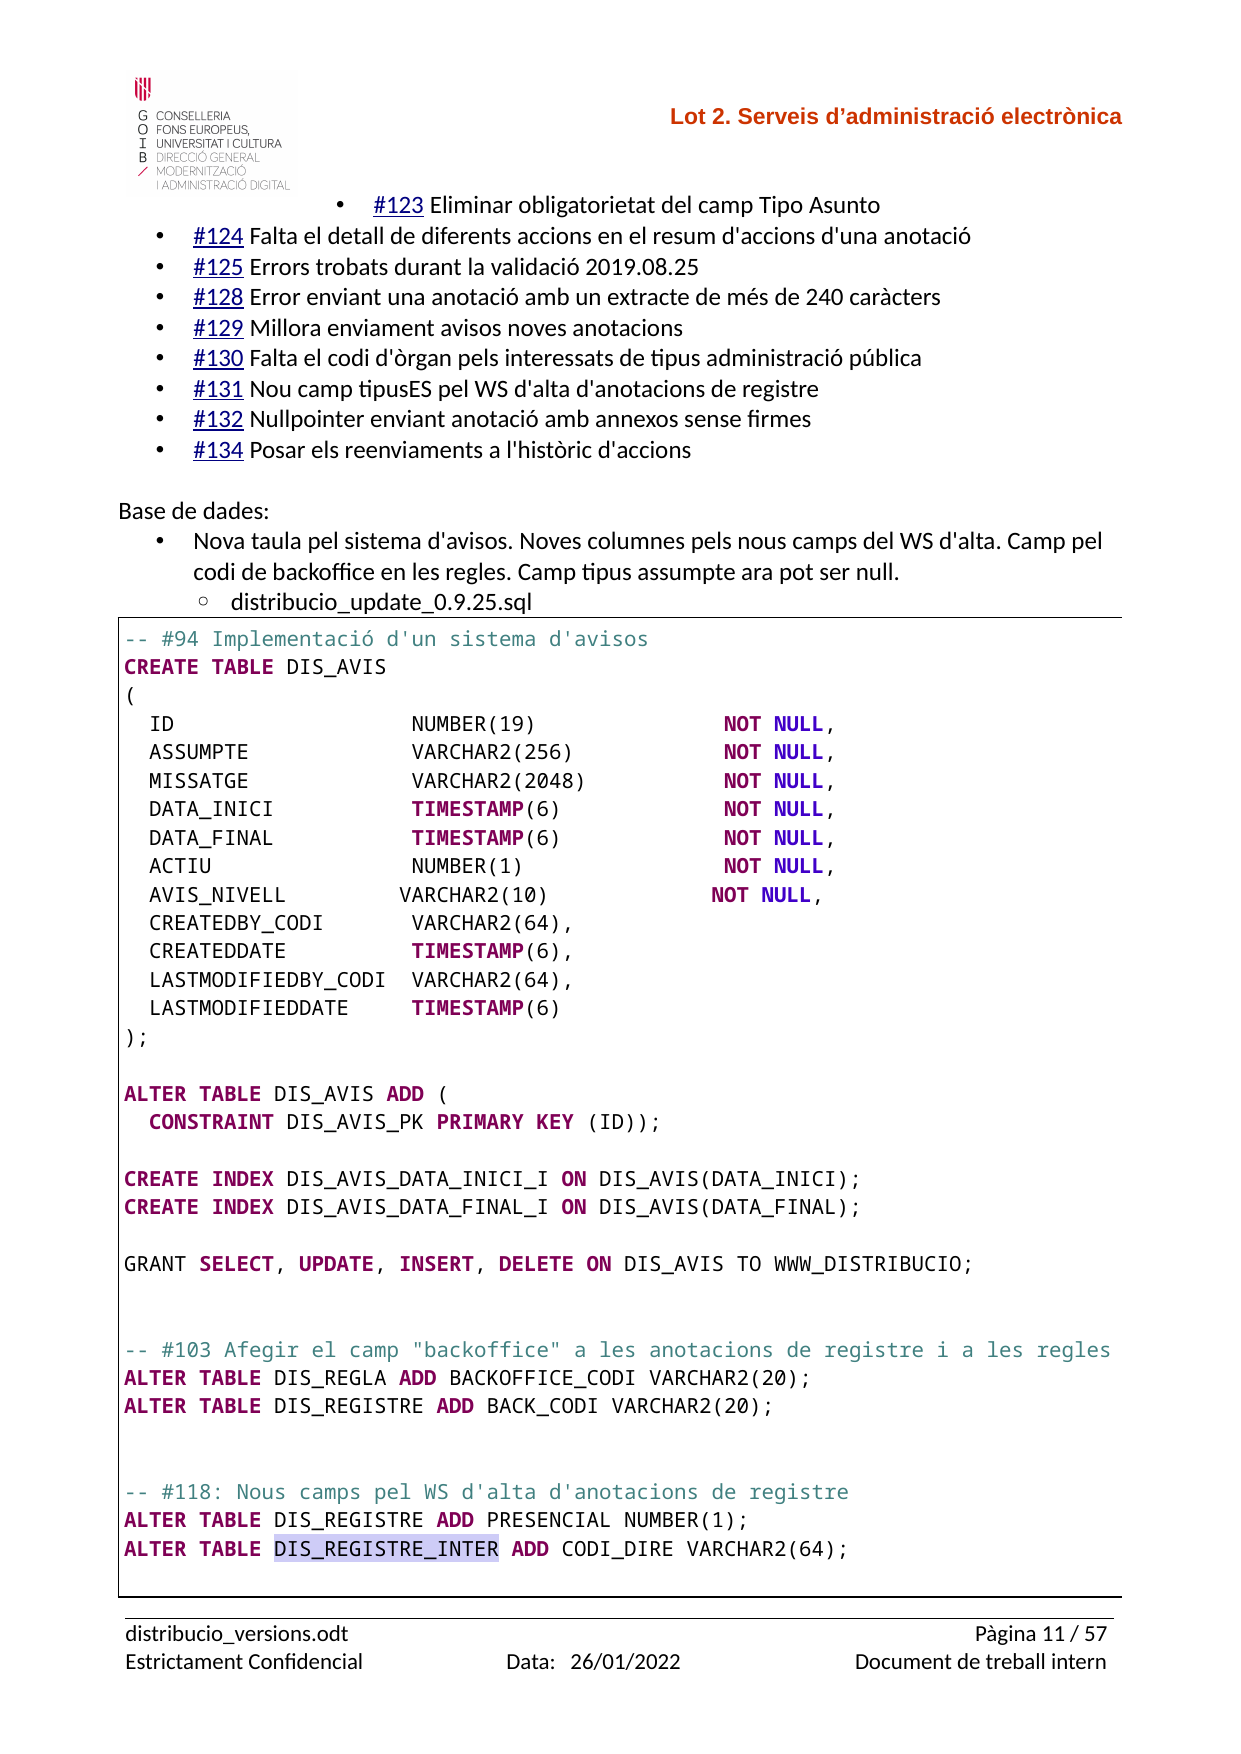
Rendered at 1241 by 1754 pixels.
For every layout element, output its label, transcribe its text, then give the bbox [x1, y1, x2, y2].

picture [126, 70, 299, 197]
list #124 Falta el detall de diferents accions en el resum d'accions d'una anotació [156, 220, 1122, 251]
list #131 Nou camp tipusES pel WS d'alta d'anotacions de registre [156, 373, 1122, 403]
list Nova taula pel sistema d'avisos. Noves columnes pels nous camps del WS d'alta. Camp pel codi de backoffice en les regles. Camp tipus assumpte ara pot ser null. [156, 525, 1122, 586]
list #128 Error enviant una anotació amb un extracte de més de 240 caràcters [156, 281, 1122, 312]
text Base de dades: [118, 495, 1122, 525]
table_header -- #94 Implementació d'un sistema d'avisos CREATE TABLE DIS_AVIS ( ID NUMBER(19) NOT NULL, ASSUMPTE VARCHAR2(256) NOT NULL, MISSATGE VARCHAR2(2048) NOT NULL, DATA_INICI TIMESTAMP(6) NOT NULL, DATA_FINAL TIMESTAMP(6) NOT NULL, ACTIU NUMBER(1) NOT NULL, AVIS_NIVELL VARCHAR2(10) NOT NULL, CREATEDBY_CODI VARCHAR2(64), CREATEDDATE TIMESTAMP(6), LASTMODIFIEDBY_CODI VARCHAR2(64), LASTMODIFIEDDATE TIMESTAMP(6) ); ALTER TABLE DIS_AVIS ADD ( CONSTRAINT DIS_AVIS_PK PRIMARY KEY (ID)); CREATE INDEX DIS_AVIS_DATA_INICI_I ON DIS_AVIS(DATA_INICI); CREATE INDEX DIS_AVIS_DATA_FINAL_I ON DIS_AVIS(DATA_FINAL); GRANT SELECT, UPDATE, INSERT, DELETE ON DIS_AVIS TO WWW_DISTRIBUCIO; -- #103 Afegir el camp "backoffice" a les anotacions de registre i a les regles ALTER TABLE DIS_REGLA ADD BACKOFFICE_CODI VARCHAR2(20); ALTER TABLE DIS_REGISTRE ADD BACK_CODI VARCHAR2(20); -- #118: Nous camps pel WS d'alta d'anotacions de registre ALTER TABLE DIS_REGISTRE ADD PRESENCIAL NUMBER(1); ALTER TABLE DIS_REGISTRE_INTER ADD CODI_DIRE VARCHAR2(64); [119, 618, 1122, 1596]
list #130 Falta el codi d'òrgan pels interessats de tipus administració pública [156, 342, 1122, 373]
list #132 Nullpointer enviant anotació amb annexos sense firmes [156, 403, 1122, 434]
list #125 Errors trobats durant la validació 2019.08.25 [156, 251, 1122, 281]
list #123 Eliminar obligatorietat del camp Tipo Asunto [156, 190, 1122, 220]
list distribucio_update_0.9.25.sql [193, 586, 1122, 617]
list #134 Posar els reenviaments a l'històric d'accions [156, 434, 1122, 464]
list #129 Millora enviament avisos noves anotacions [156, 312, 1122, 342]
